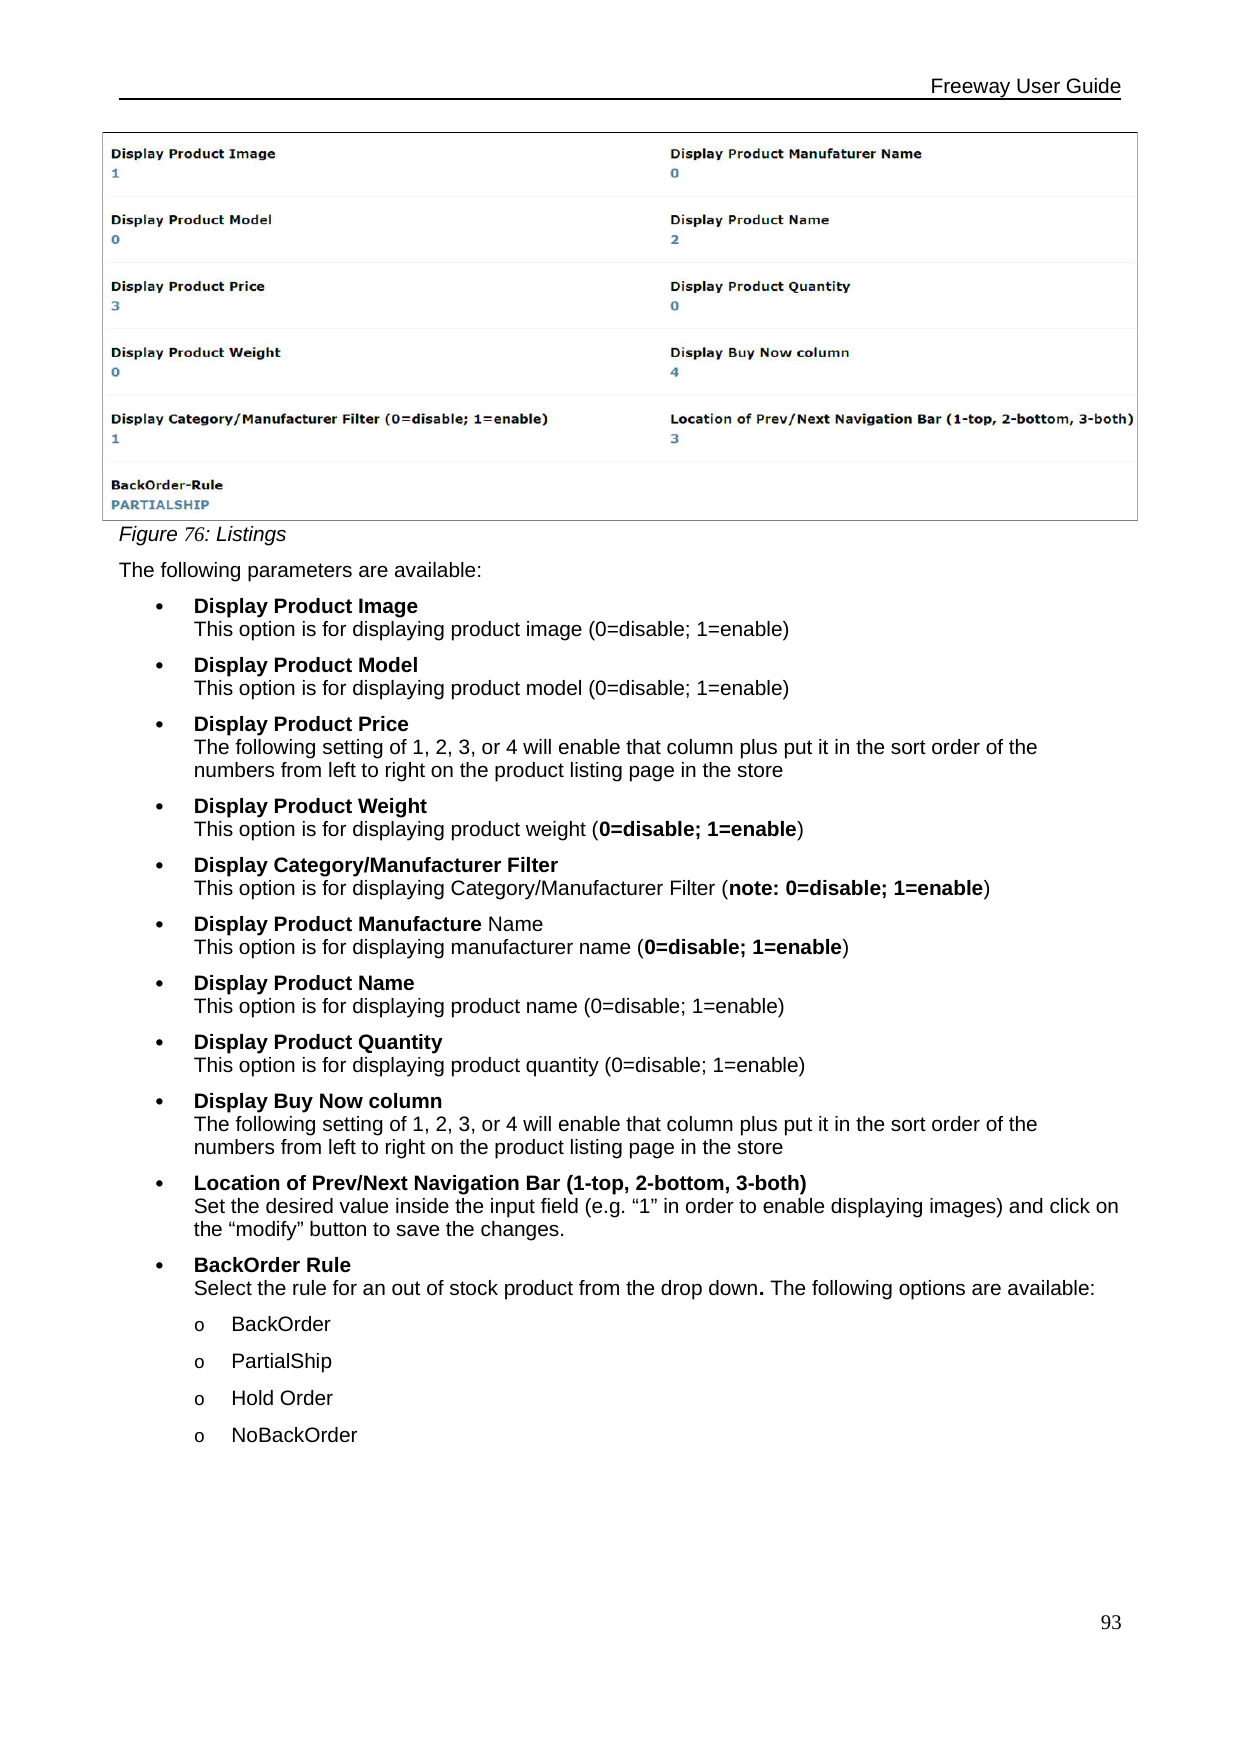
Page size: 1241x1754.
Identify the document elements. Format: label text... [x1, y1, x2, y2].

picture [102, 132, 1138, 521]
list Display Product Model This option is for displaying product model (0=disable; 1=enable) [156, 653, 1121, 700]
text The following parameters are available: [119, 558, 1121, 582]
text Figure 76: Listings [119, 523, 1121, 546]
list BackOrder Rule Select the rule for an out of stock product from the drop down. The following options are available: [156, 1253, 1121, 1300]
text [119, 119, 1121, 131]
list Display Product Quantity This option is for displaying product quantity (0=disable; 1=enable) [156, 1030, 1121, 1077]
list PartialShip [194, 1349, 1121, 1374]
list Location of Prev/Next Navigation Bar (1-top, 2-bottom, 3-both) Set the desired value inside the input field (e.g. “1” in order to enable displaying images) and click on the “modify” button to save the changes. [156, 1171, 1121, 1241]
list BackOrder [194, 1312, 1121, 1337]
list NoBackOrder [194, 1423, 1121, 1448]
list Display Buy Now column The following setting of 1, 2, 3, or 4 will enable that column plus put it in the sort order of the numbers from left to right on the product listing page in the store [156, 1089, 1121, 1159]
list Display Product Name This option is for displaying product name (0=disable; 1=enable) [156, 971, 1121, 1018]
list Display Product Manufacture Name This option is for displaying manufacturer name (0=disable; 1=enable) [156, 912, 1121, 959]
list Display Product Weight This option is for displaying product weight (0=disable; 1=enable) [156, 794, 1121, 841]
list Display Product Image This option is for displaying product image (0=disable; 1=enable) [156, 594, 1121, 641]
list Hold Order [194, 1386, 1121, 1411]
list Display Category/Manufacturer Filter This option is for displaying Category/Manufacturer Filter (note: 0=disable; 1=enable) [156, 853, 1121, 900]
list Display Product Price The following setting of 1, 2, 3, or 4 will enable that column plus put it in the sort order of the numbers from left to right on the product listing page in the store [156, 712, 1121, 782]
